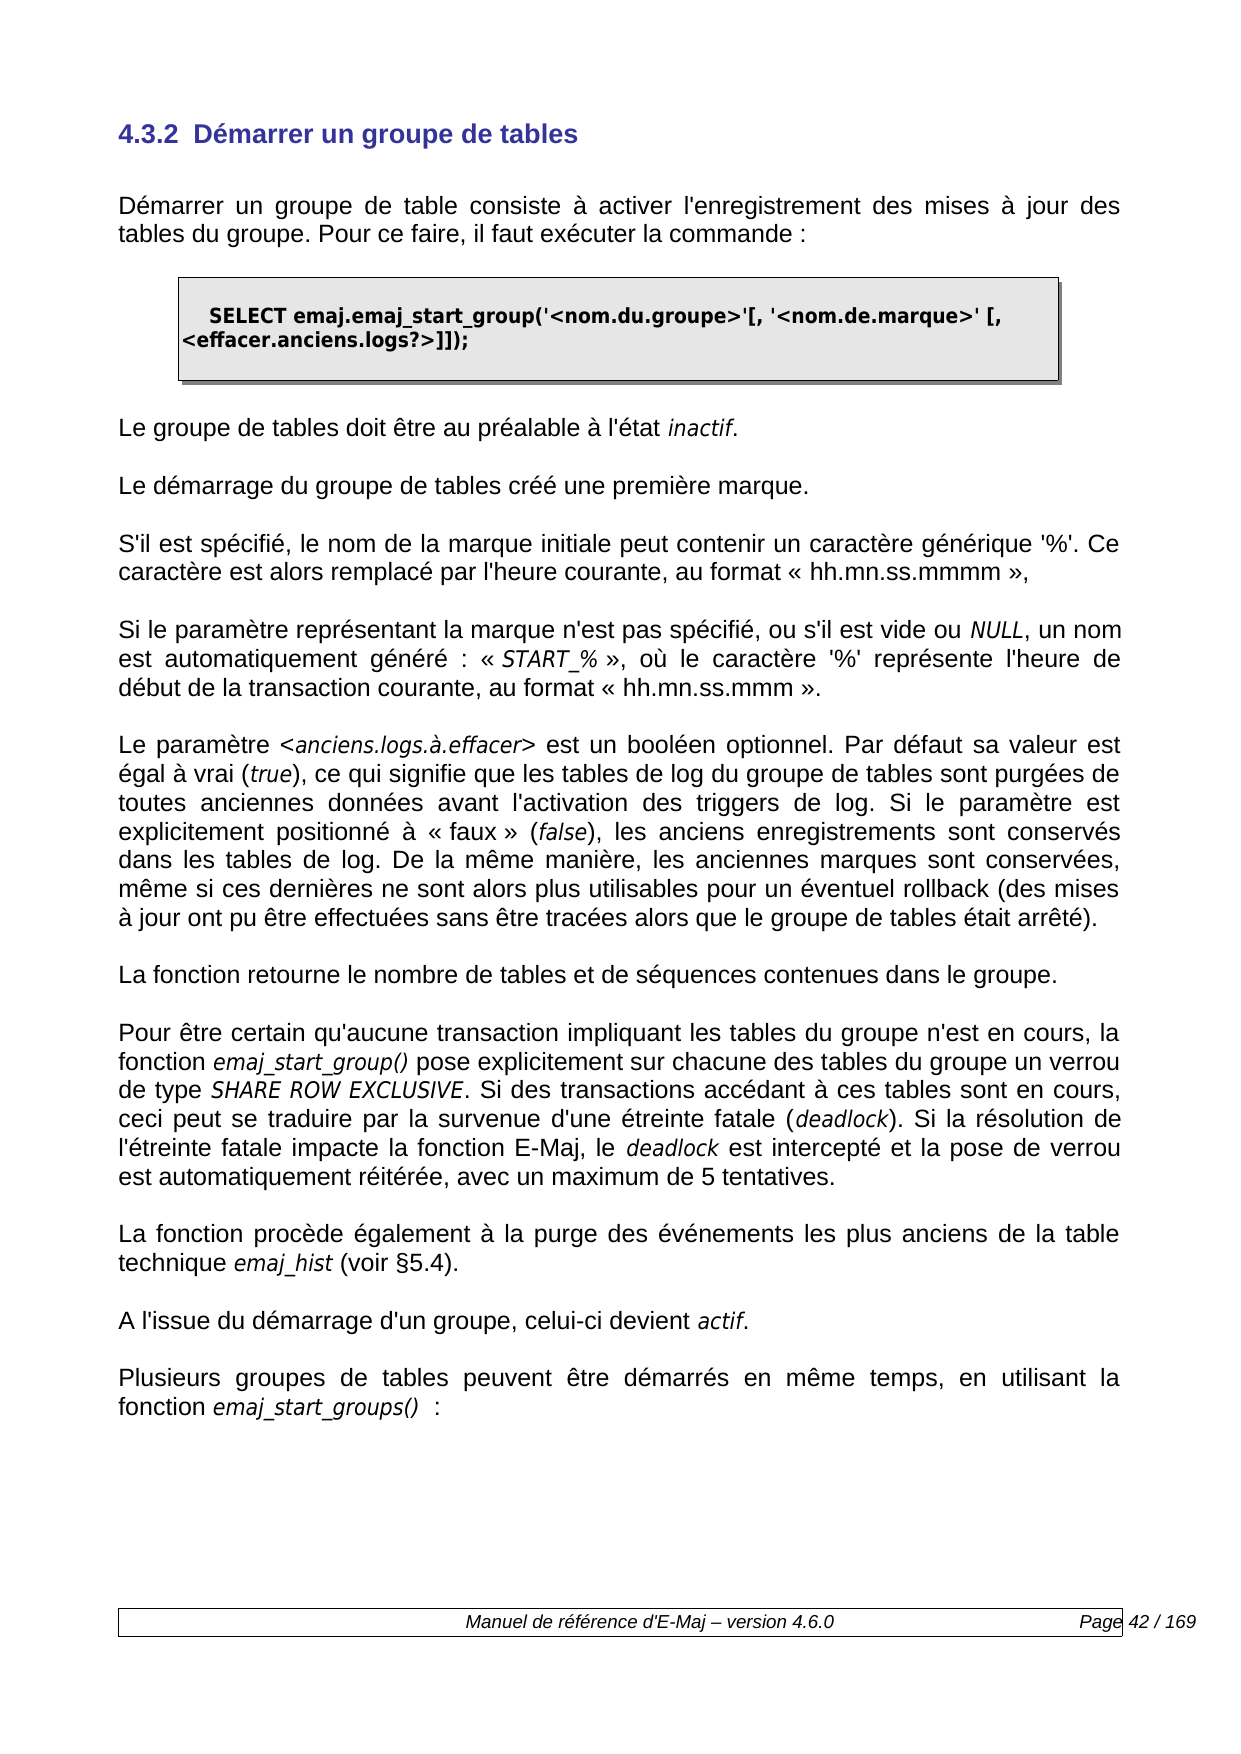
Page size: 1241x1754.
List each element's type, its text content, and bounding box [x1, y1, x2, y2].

text Le paramètre <anciens.logs.à.effacer> est un booléen optionnel. Par défaut sa valeur est égal à vrai (true), ce qui signifie que les tables de log du groupe de tables sont purgées de toutes anciennes données avant l'activation des triggers de log. Si le paramètre est explicitement positionné à « faux » (false), les anciens enregistrements sont conservés dans les tables de log. De la même manière, les anciennes marques sont conservées, même si ces dernières ne sont alors plus utilisables pour un éventuel rollback (des mises à jour ont pu être effectuées sans être tracées alors que le groupe de tables était arrêté). [118, 730, 1122, 932]
text SELECT emaj.emaj_start_group('<nom.du.groupe>'[, '<nom.de.marque>' [, <effacer.anciens.logs?>]]); [179, 301, 1058, 350]
text La fonction retourne le nombre de tables et de séquences contenues dans le groupe. [118, 960, 1122, 989]
text Démarrer un groupe de table consiste à activer l'enregistrement des mises à jour des tables du groupe. Pour ce faire, il faut exécuter la commande : [118, 191, 1122, 248]
text Le démarrage du groupe de tables créé une première marque. [118, 471, 1122, 500]
text Si le paramètre représentant la marque n'est pas spécifié, ou s'il est vide ou NULL, un nom est automatiquement généré : « START_% », où le caractère '%' représente l'heure de début de la transaction courante, au format « hh.mn.ss.mmm ». [118, 615, 1122, 701]
text S'il est spécifié, le nom de la marque initiale peut contenir un caractère générique '%'. Ce caractère est alors remplacé par l'heure courante, au format « hh.mn.ss.mmmm », [118, 528, 1122, 586]
text Pour être certain qu'aucune transaction impliquant les tables du groupe n'est en cours, la fonction emaj_start_group() pose explicitement sur chacune des tables du groupe un verrou de type SHARE ROW EXCLUSIVE. Si des transactions accédant à ces tables sont en cours, ceci peut se traduire par la survenue d'une étreinte fatale (deadlock). Si la résolution de l'étreinte fatale impacte la fonction E-Maj, le deadlock est intercepté et la pose de verrou est automatiquement réitérée, avec un maximum de 5 tentatives. [118, 1018, 1122, 1191]
text A l'issue du démarrage d'un groupe, celui-ci devient actif. [118, 1306, 1122, 1335]
text Plusieurs groupes de tables peuvent être démarrés en même temps, en utilisant la fonction emaj_start_groups() : [118, 1363, 1122, 1421]
subtitle Démarrer un groupe de tables [118, 118, 1122, 149]
text La fonction procède également à la purge des événements les plus anciens de la table technique emaj_hist (voir §5.4). [118, 1219, 1122, 1277]
text Le groupe de tables doit être au préalable à l'état inactif. [118, 413, 1122, 442]
